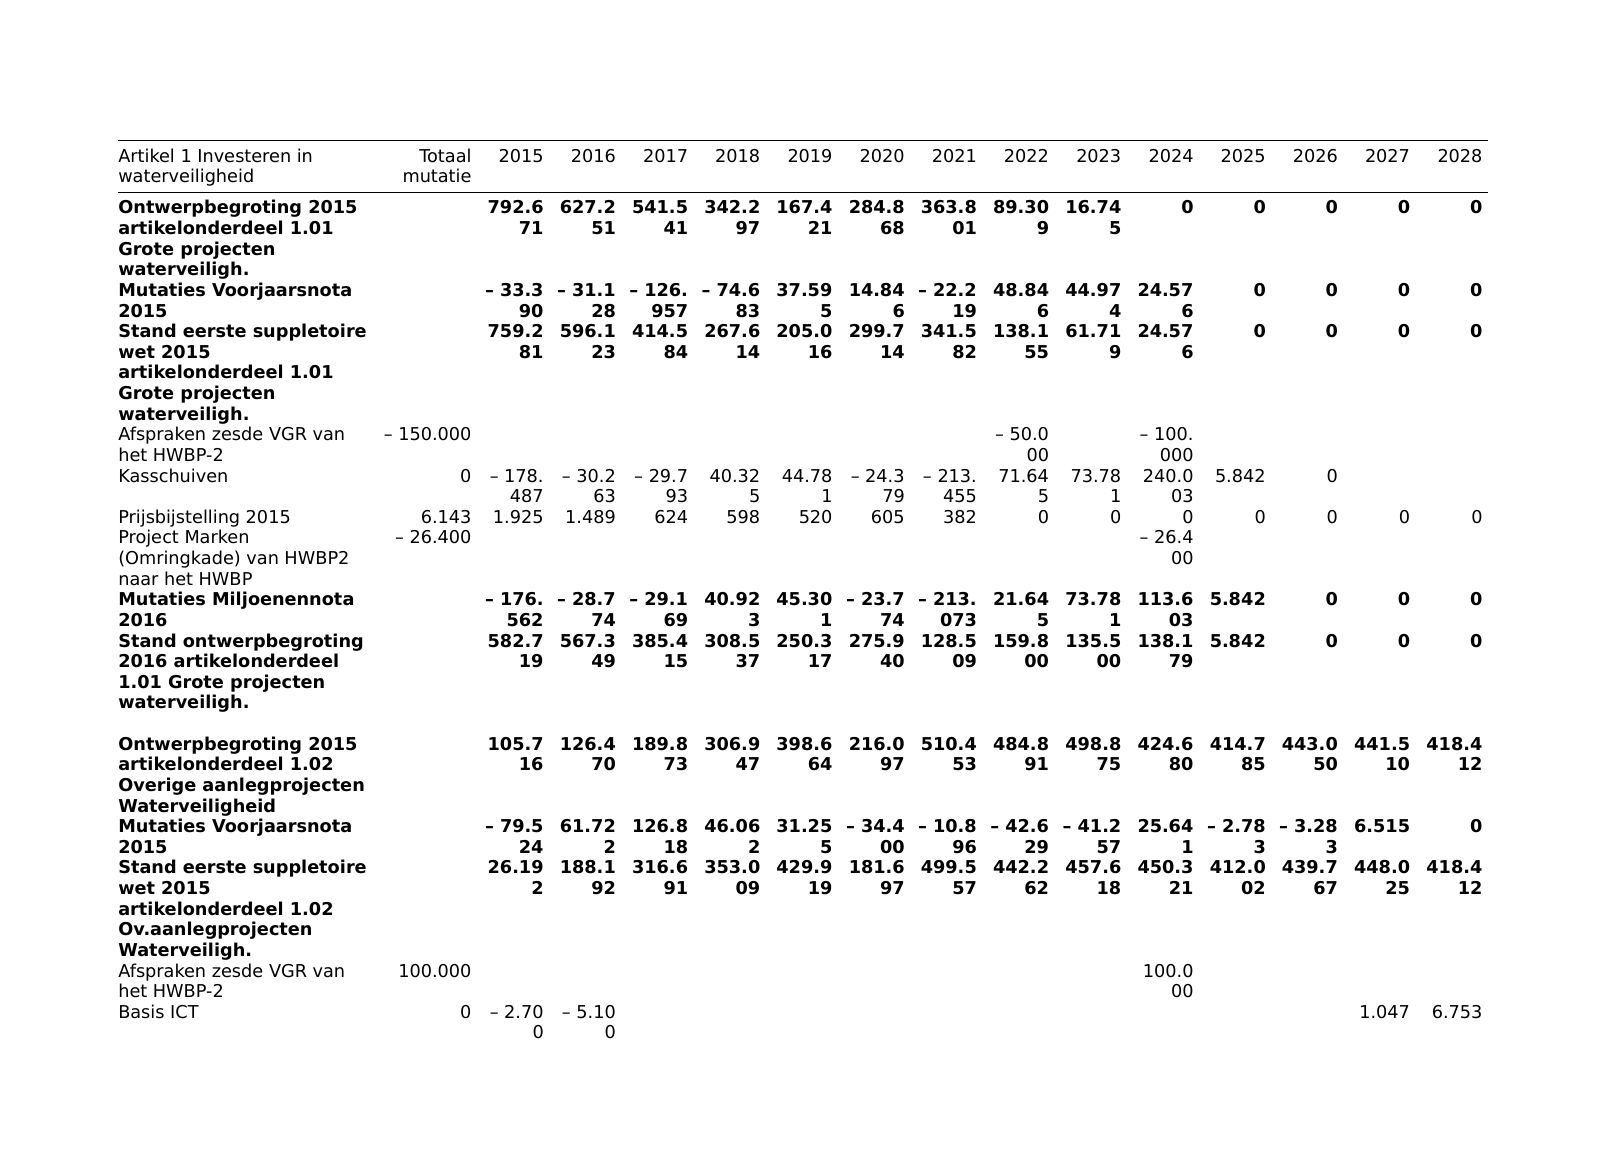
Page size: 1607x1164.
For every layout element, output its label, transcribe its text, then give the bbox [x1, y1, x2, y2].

table_header 2023 [1055, 141, 1127, 192]
table_cell 1.489 [549, 507, 621, 527]
table_header 2024 [1127, 141, 1199, 192]
table_cell Mutaties Voorjaarsnota 2015 [118, 280, 375, 321]
table_cell 1.047 [1344, 1002, 1416, 1043]
table_cell [1127, 713, 1199, 734]
table_cell 24.576 [1127, 321, 1199, 424]
table_cell [910, 961, 982, 1002]
table_cell – 42.629 [983, 816, 1055, 857]
table_cell – 176.562 [477, 589, 549, 631]
table_cell 510.453 [910, 734, 982, 816]
table_cell 429.919 [766, 858, 838, 961]
table_cell 100.000 [375, 961, 477, 1002]
table_cell 582.719 [477, 631, 549, 713]
table_cell 44.781 [766, 466, 838, 507]
table_cell [621, 713, 694, 734]
table_cell 0 [983, 507, 1055, 527]
table_cell 418.412 [1416, 734, 1488, 816]
table_cell 443.050 [1271, 734, 1343, 816]
table_cell 605 [838, 507, 910, 527]
table_cell 498.875 [1055, 734, 1127, 816]
table_cell 45.301 [766, 589, 838, 631]
table_cell [983, 1002, 1055, 1043]
table_cell 0 [1271, 321, 1343, 424]
table_cell 541.541 [621, 193, 694, 280]
table_cell 0 [1416, 589, 1488, 631]
table_cell Project Marken (Omringkade) van HWBP2 naar het HWBP [118, 528, 375, 589]
table_cell [983, 961, 1055, 1002]
table_cell 0 [375, 1002, 477, 1043]
table_cell 342.297 [694, 193, 766, 280]
table_cell 284.868 [838, 193, 910, 280]
table_cell [621, 961, 694, 1002]
table_cell 0 [1344, 507, 1416, 527]
table_cell 341.582 [910, 321, 982, 424]
table_cell – 2.783 [1199, 816, 1271, 857]
table_header 2018 [694, 141, 766, 192]
table_cell Ontwerpbegroting 2015 artikelonderdeel 1.01 Grote projecten waterveiligh. [118, 193, 375, 280]
table_cell 0 [1416, 816, 1488, 857]
table_header 2022 [983, 141, 1055, 192]
table_cell – 26.400 [1127, 528, 1199, 589]
table_cell 457.618 [1055, 858, 1127, 961]
table_cell 16.745 [1055, 193, 1127, 280]
table_cell [1055, 1002, 1127, 1043]
table_cell 40.325 [694, 466, 766, 507]
table_cell 499.557 [910, 858, 982, 961]
table_cell 0 [1127, 193, 1199, 280]
table_cell [1416, 713, 1488, 734]
table_cell [549, 713, 621, 734]
table_cell 0 [1344, 193, 1416, 280]
table_cell Stand eerste suppletoire wet 2015 artikelonderdeel 1.01 Grote projecten waterveiligh. [118, 321, 375, 424]
table_cell 240.003 [1127, 466, 1199, 507]
table_cell [1127, 1002, 1199, 1043]
table_cell [549, 528, 621, 589]
table_cell [1199, 713, 1271, 734]
table_cell – 26.400 [375, 528, 477, 589]
table_cell 126.818 [621, 816, 694, 857]
table_cell – 24.379 [838, 466, 910, 507]
table_cell [1055, 424, 1127, 466]
table_cell 442.262 [983, 858, 1055, 961]
table_cell [549, 424, 621, 466]
table_cell – 29.793 [621, 466, 694, 507]
table_cell 189.873 [621, 734, 694, 816]
table_cell 0 [1416, 193, 1488, 280]
table_cell 448.025 [1344, 858, 1416, 961]
table_cell 0 [1344, 321, 1416, 424]
table_cell [375, 280, 477, 321]
table_cell Afspraken zesde VGR van het HWBP-2 [118, 424, 375, 466]
table_cell 26.192 [477, 858, 549, 961]
table_cell 5.842 [1199, 466, 1271, 507]
table_cell 306.947 [694, 734, 766, 816]
table_cell 138.179 [1127, 631, 1199, 713]
table_cell 520 [766, 507, 838, 527]
table_cell 424.680 [1127, 734, 1199, 816]
table_header 2027 [1344, 141, 1416, 192]
table_cell 14.846 [838, 280, 910, 321]
table_cell [910, 713, 982, 734]
table_cell [375, 589, 477, 631]
table_cell – 41.257 [1055, 816, 1127, 857]
table_cell 105.716 [477, 734, 549, 816]
table_cell 46.062 [694, 816, 766, 857]
table_cell [983, 528, 1055, 589]
table_cell 6.753 [1416, 1002, 1488, 1043]
table_cell 113.603 [1127, 589, 1199, 631]
table_cell 6.515 [1344, 816, 1416, 857]
table_cell – 213.455 [910, 466, 982, 507]
table_cell 5.842 [1199, 631, 1271, 713]
table_header 2015 [477, 141, 549, 192]
table_cell 267.614 [694, 321, 766, 424]
table_cell 73.781 [1055, 466, 1127, 507]
table_cell [838, 961, 910, 1002]
table_cell [1271, 528, 1343, 589]
table_cell Basis ICT [118, 1002, 375, 1043]
table_cell [1271, 424, 1343, 466]
table_cell [375, 193, 477, 280]
table_cell [1055, 961, 1127, 1002]
table_cell – 29.169 [621, 589, 694, 631]
table_cell 128.509 [910, 631, 982, 713]
table_cell 0 [1271, 631, 1343, 713]
table_cell [1344, 528, 1416, 589]
table_cell 316.691 [621, 858, 694, 961]
table_cell 382 [910, 507, 982, 527]
table_header 2026 [1271, 141, 1343, 192]
table_cell [1199, 961, 1271, 1002]
table_cell 414.584 [621, 321, 694, 424]
table_cell Mutaties Voorjaarsnota 2015 [118, 816, 375, 857]
table_cell 1.925 [477, 507, 549, 527]
table_header 2021 [910, 141, 982, 192]
table_cell – 50.000 [983, 424, 1055, 466]
table_cell [766, 1002, 838, 1043]
table_cell Afspraken zesde VGR van het HWBP-2 [118, 961, 375, 1002]
table_cell [1055, 713, 1127, 734]
table_cell [1271, 1002, 1343, 1043]
table_cell 216.097 [838, 734, 910, 816]
table_cell [118, 713, 375, 734]
table_cell [694, 961, 766, 1002]
table_cell Mutaties Miljoenennota 2016 [118, 589, 375, 631]
table_cell – 150.000 [375, 424, 477, 466]
table_cell – 22.219 [910, 280, 982, 321]
table_cell 418.412 [1416, 858, 1488, 961]
table_cell 0 [1271, 193, 1343, 280]
table_cell 138.155 [983, 321, 1055, 424]
table_cell [1344, 961, 1416, 1002]
table_cell 6.143 [375, 507, 477, 527]
table_cell 792.671 [477, 193, 549, 280]
table_cell 398.664 [766, 734, 838, 816]
table_cell 159.800 [983, 631, 1055, 713]
table_header 2017 [621, 141, 694, 192]
table_header 2020 [838, 141, 910, 192]
table_cell – 3.283 [1271, 816, 1343, 857]
table_cell 0 [1199, 507, 1271, 527]
table_cell [910, 528, 982, 589]
table_cell 0 [1344, 589, 1416, 631]
table_cell [838, 713, 910, 734]
table_header 2025 [1199, 141, 1271, 192]
table_cell 450.321 [1127, 858, 1199, 961]
table_cell 0 [1199, 321, 1271, 424]
table_cell [477, 961, 549, 1002]
table_header Totaal mutatie [375, 141, 477, 192]
table_cell [477, 713, 549, 734]
table_cell 135.500 [1055, 631, 1127, 713]
table_cell 48.846 [983, 280, 1055, 321]
table_cell [1344, 713, 1416, 734]
table_cell – 28.774 [549, 589, 621, 631]
table_cell – 23.774 [838, 589, 910, 631]
table_cell [838, 424, 910, 466]
table_cell Stand ontwerpbegroting 2016 artikelonderdeel 1.01 Grote projecten waterveiligh. [118, 631, 375, 713]
table_cell 441.510 [1344, 734, 1416, 816]
table_cell 37.595 [766, 280, 838, 321]
table_cell Stand eerste suppletoire wet 2015 artikelonderdeel 1.02 Ov.aanlegprojecten Waterveiligh. [118, 858, 375, 961]
table_cell 167.421 [766, 193, 838, 280]
table_cell [910, 1002, 982, 1043]
table_cell [1055, 528, 1127, 589]
table_cell 0 [1271, 589, 1343, 631]
table_cell [1199, 528, 1271, 589]
table_cell – 126.957 [621, 280, 694, 321]
table_cell [375, 816, 477, 857]
table_cell 71.645 [983, 466, 1055, 507]
table_cell 0 [1416, 507, 1488, 527]
table_cell 0 [1127, 507, 1199, 527]
table_cell 0 [1199, 193, 1271, 280]
table_cell Kasschuiven [118, 466, 375, 507]
table_cell – 213.073 [910, 589, 982, 631]
table_cell 0 [1344, 280, 1416, 321]
table_cell [621, 528, 694, 589]
table_cell 439.767 [1271, 858, 1343, 961]
table_cell 0 [1271, 280, 1343, 321]
table_header 2016 [549, 141, 621, 192]
table_cell 0 [1055, 507, 1127, 527]
table_cell 567.349 [549, 631, 621, 713]
table_cell [1416, 528, 1488, 589]
table_cell [766, 424, 838, 466]
table_cell Prijsbijstelling 2015 [118, 507, 375, 527]
table_cell 25.641 [1127, 816, 1199, 857]
table_cell 275.940 [838, 631, 910, 713]
table_cell – 100.000 [1127, 424, 1199, 466]
table_cell 73.781 [1055, 589, 1127, 631]
table_cell [375, 321, 477, 424]
table_cell 188.192 [549, 858, 621, 961]
table_cell – 2.700 [477, 1002, 549, 1043]
table_cell 0 [1344, 631, 1416, 713]
table_cell 250.317 [766, 631, 838, 713]
table_cell [694, 424, 766, 466]
table_cell – 79.524 [477, 816, 549, 857]
table_cell 0 [1416, 280, 1488, 321]
table_cell 181.697 [838, 858, 910, 961]
table_cell 0 [1416, 631, 1488, 713]
table_cell 759.281 [477, 321, 549, 424]
table_cell 363.801 [910, 193, 982, 280]
table_header 2028 [1416, 141, 1488, 192]
table_cell [1199, 424, 1271, 466]
table_cell [1416, 466, 1488, 507]
table_cell 624 [621, 507, 694, 527]
table_cell 627.251 [549, 193, 621, 280]
table_cell [1344, 466, 1416, 507]
table_header Artikel 1 Investeren in waterveiligheid [118, 141, 375, 192]
table_cell [1271, 713, 1343, 734]
table_cell [766, 528, 838, 589]
table_cell – 34.400 [838, 816, 910, 857]
table_cell – 10.896 [910, 816, 982, 857]
table_cell 126.470 [549, 734, 621, 816]
table_cell – 33.390 [477, 280, 549, 321]
table_cell 100.000 [1127, 961, 1199, 1002]
table_cell – 178.487 [477, 466, 549, 507]
table_cell 44.974 [1055, 280, 1127, 321]
table_cell [1199, 1002, 1271, 1043]
table_cell 5.842 [1199, 589, 1271, 631]
table_cell 24.576 [1127, 280, 1199, 321]
table_cell – 30.263 [549, 466, 621, 507]
table_cell 21.645 [983, 589, 1055, 631]
table_cell [766, 961, 838, 1002]
table_cell [375, 858, 477, 961]
table_cell 0 [1199, 280, 1271, 321]
table_cell 40.923 [694, 589, 766, 631]
table_cell Ontwerpbegroting 2015 artikelonderdeel 1.02 Overige aanlegprojecten Waterveiligheid [118, 734, 375, 816]
table_cell [694, 713, 766, 734]
table_cell 0 [1271, 507, 1343, 527]
table_cell 205.016 [766, 321, 838, 424]
table_cell 31.255 [766, 816, 838, 857]
table_cell [1416, 961, 1488, 1002]
table_cell 353.009 [694, 858, 766, 961]
table_cell [1416, 424, 1488, 466]
table_cell [477, 528, 549, 589]
table_cell 412.002 [1199, 858, 1271, 961]
table_cell 299.714 [838, 321, 910, 424]
table_cell [375, 631, 477, 713]
table_cell [477, 424, 549, 466]
table_cell – 74.683 [694, 280, 766, 321]
table_cell [983, 713, 1055, 734]
table_cell 61.722 [549, 816, 621, 857]
table_cell [621, 1002, 694, 1043]
table_cell 596.123 [549, 321, 621, 424]
table_cell 0 [1416, 321, 1488, 424]
table_cell [838, 528, 910, 589]
table_cell [1344, 424, 1416, 466]
table_cell [838, 1002, 910, 1043]
table_cell [694, 528, 766, 589]
table_cell – 5.100 [549, 1002, 621, 1043]
table_cell – 31.128 [549, 280, 621, 321]
table_cell [375, 734, 477, 816]
table_cell 484.891 [983, 734, 1055, 816]
table_cell [910, 424, 982, 466]
table_cell 598 [694, 507, 766, 527]
table_cell [549, 961, 621, 1002]
table_cell 0 [375, 466, 477, 507]
table_cell 0 [1271, 466, 1343, 507]
table_cell 308.537 [694, 631, 766, 713]
table_cell 385.415 [621, 631, 694, 713]
table_cell 61.719 [1055, 321, 1127, 424]
table_cell [621, 424, 694, 466]
table_cell [1271, 961, 1343, 1002]
table_cell 414.785 [1199, 734, 1271, 816]
table_cell [694, 1002, 766, 1043]
table_cell [766, 713, 838, 734]
table_cell [375, 713, 477, 734]
table_header 2019 [766, 141, 838, 192]
table_cell 89.309 [983, 193, 1055, 280]
